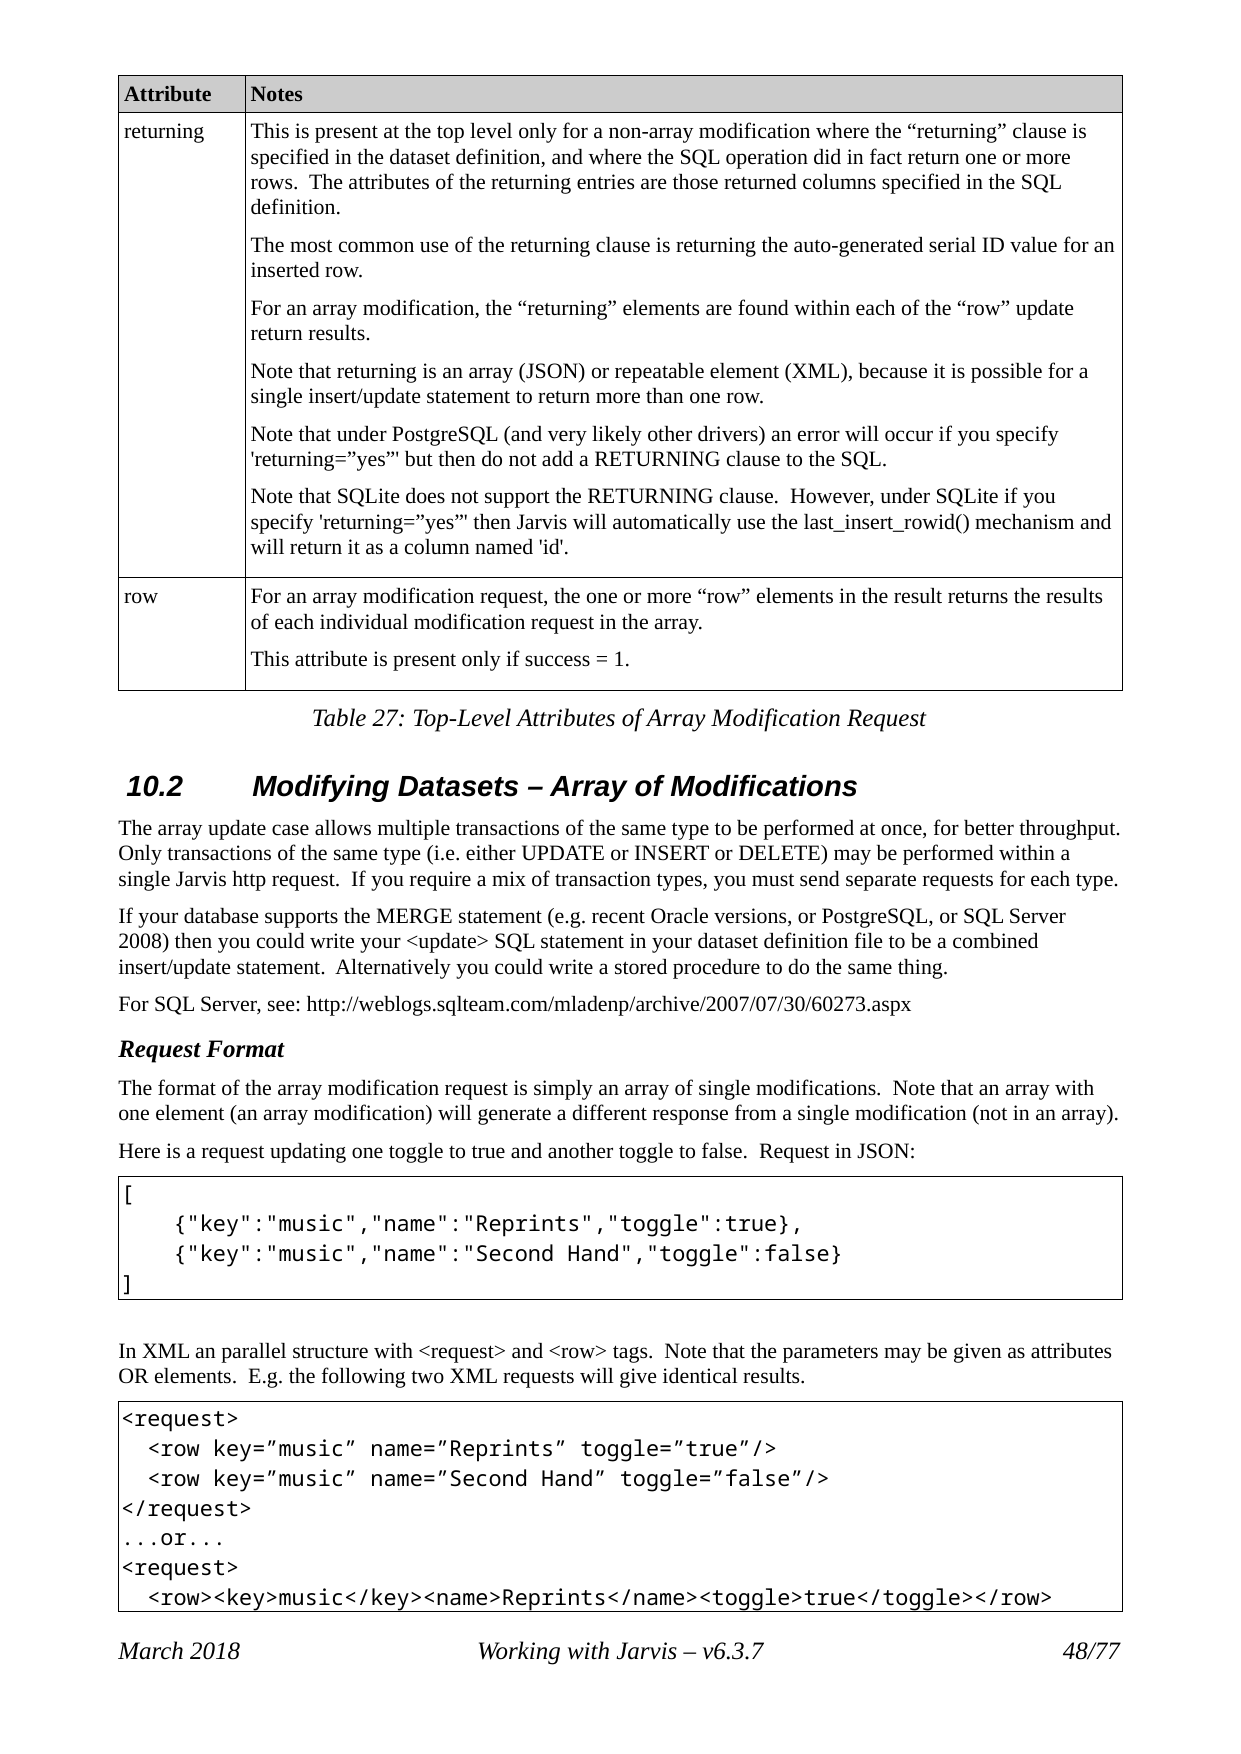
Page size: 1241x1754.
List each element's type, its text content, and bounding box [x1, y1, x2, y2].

text In XML an parallel structure with <request> and <row> tags. Note that the parameters may be given as attributes OR elements. E.g. the following two XML requests will give identical results. [118, 1338, 1122, 1388]
table_header Notes [246, 76, 1122, 112]
text The array update case allows multiple transactions of the same type to be performed at once, for better throughput. Only transactions of the same type (i.e. either UPDATE or INSERT or DELETE) may be performed within a single Jarvis http request. If you require a mix of transaction types, you must send separate requests for each type. [118, 815, 1122, 891]
text <request> [119, 1549, 1122, 1579]
text <row key=”music” name=”Reprints” toggle=”true”/> [119, 1430, 1122, 1460]
text ...or... [119, 1520, 1122, 1549]
subtitle Modifying Datasets – Array of Modifications [118, 769, 1122, 803]
text <request> [119, 1402, 1122, 1430]
table_cell For an array modification request, the one or more “row” elements in the result returns the results of each individual modification request in the array. This attribute is present only if success = 1. [246, 578, 1122, 690]
text For SQL Server, see: http://weblogs.sqlteam.com/mladenp/archive/2007/07/30/60273.aspx [118, 991, 1122, 1017]
text <row><key>music</key><name>Reprints</name><toggle>true</toggle></row> [119, 1579, 1122, 1611]
table_cell This is present at the top level only for a non-array modification where the “returning” clause is specified in the dataset definition, and where the SQL operation did in fact return one or more rows. The attributes of the returning entries are those returned columns specified in the SQL definition. The most common use of the returning clause is returning the auto-generated serial ID value for an inserted row. For an array modification, the “returning” elements are found within each of the “row” update return results. Note that returning is an array (JSON) or repeatable element (XML), because it is possible for a single insert/update statement to return more than one row. Note that under PostgreSQL (and very likely other drivers) an error will occur if you specify 'returning=”yes”' but then do not add a RETURNING clause to the SQL. Note that SQLite does not support the RETURNING clause. However, under SQLite if you specify 'returning=”yes”' then Jarvis will automatically use the last_insert_rowid() mechanism and will return it as a column named 'id'. [246, 113, 1122, 577]
text {"key":"music","name":"Reprints","toggle":true}, [119, 1205, 1122, 1235]
text Here is a request updating one toggle to true and another toggle to false. Request in JSON: [118, 1138, 1122, 1163]
text The format of the array modification request is simply an array of single modifications. Note that an array with one element (an array modification) will generate a different response from a single modification (not in an array). [118, 1075, 1122, 1125]
text [ [119, 1177, 1122, 1205]
subtitle Request Format [118, 1034, 1122, 1063]
text ] [119, 1265, 1122, 1299]
text </request> [119, 1490, 1122, 1520]
table_cell returning [119, 113, 245, 577]
table_header Attribute [119, 76, 245, 112]
table_cell row [119, 578, 245, 690]
text If your database supports the MERGE statement (e.g. recent Oracle versions, or PostgreSQL, or SQL Server 2008) then you could write your <update> SQL statement in your dataset definition file to be a combined insert/update statement. Alternatively you could write a stored procedure to do the same thing. [118, 903, 1122, 979]
text <row key=”music” name=”Second Hand” toggle=”false”/> [119, 1460, 1122, 1490]
text {"key":"music","name":"Second Hand","toggle":false} [119, 1235, 1122, 1265]
text Table 27: Top-Level Attributes of Array Modification Request [118, 703, 1122, 732]
